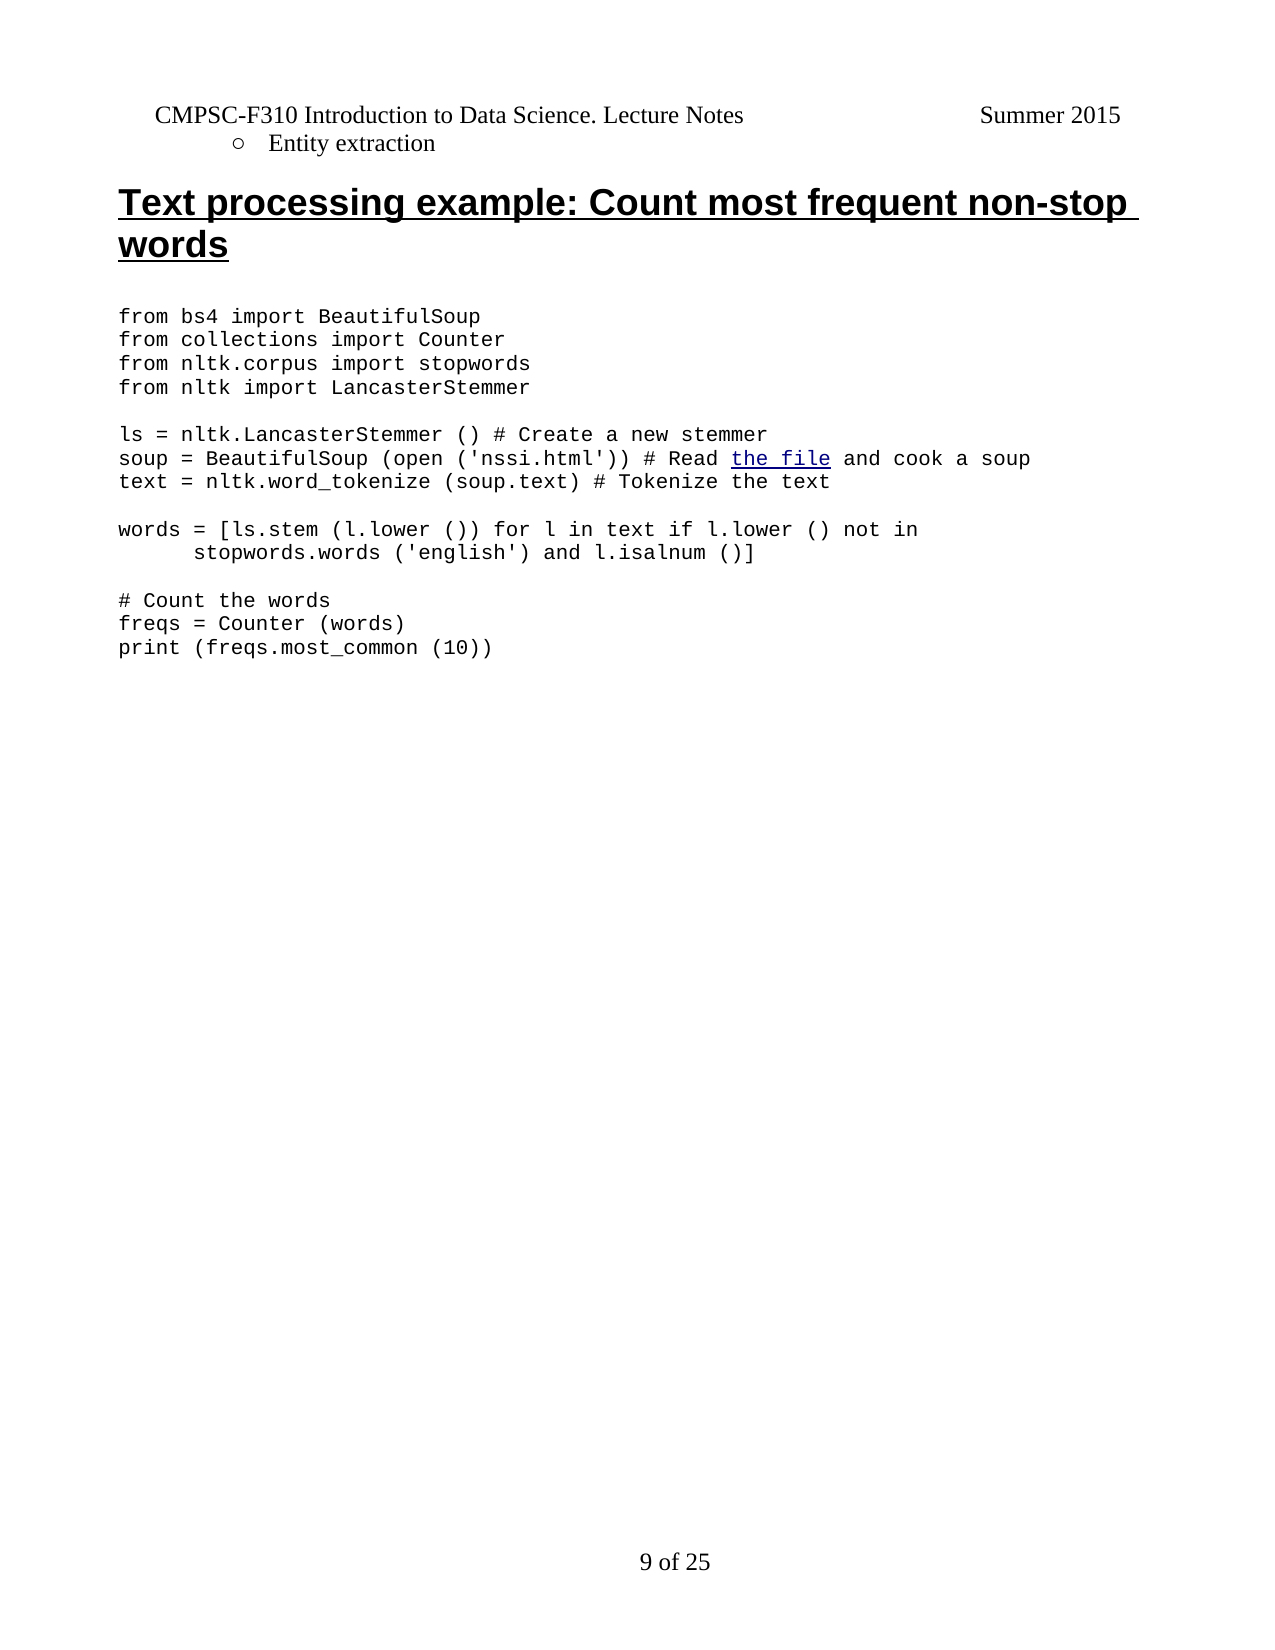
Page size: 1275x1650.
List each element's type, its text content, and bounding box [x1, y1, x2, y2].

subtitle Text processing example: Count most frequent non-stop words [118, 182, 1157, 266]
text freqs = Counter (words) [118, 613, 1157, 637]
text text = nltk.word_tokenize (soup.text) # Tokenize the text [118, 471, 1157, 495]
text words = [ls.stem (l.lower ()) for l in text if l.lower () not in [118, 519, 1157, 542]
text # Count the words [118, 589, 1157, 613]
text ls = nltk.LancasterStemmer () # Create a new stemmer [118, 424, 1157, 448]
text from nltk.corpus import stopwords [118, 353, 1157, 377]
text stopwords.words ('english') and l.isalnum ()] [118, 542, 1157, 566]
text from nltk import LancasterStemmer [118, 377, 1157, 400]
text print (freqs.most_common (10)) [118, 637, 1157, 661]
text from collections import Counter [118, 329, 1157, 353]
text from bs4 import BeautifulSoup [118, 306, 1157, 329]
text soup = BeautifulSoup (open ('nssi.html')) # Read the file and cook a soup [118, 448, 1157, 471]
list Entity extraction [231, 129, 1157, 157]
